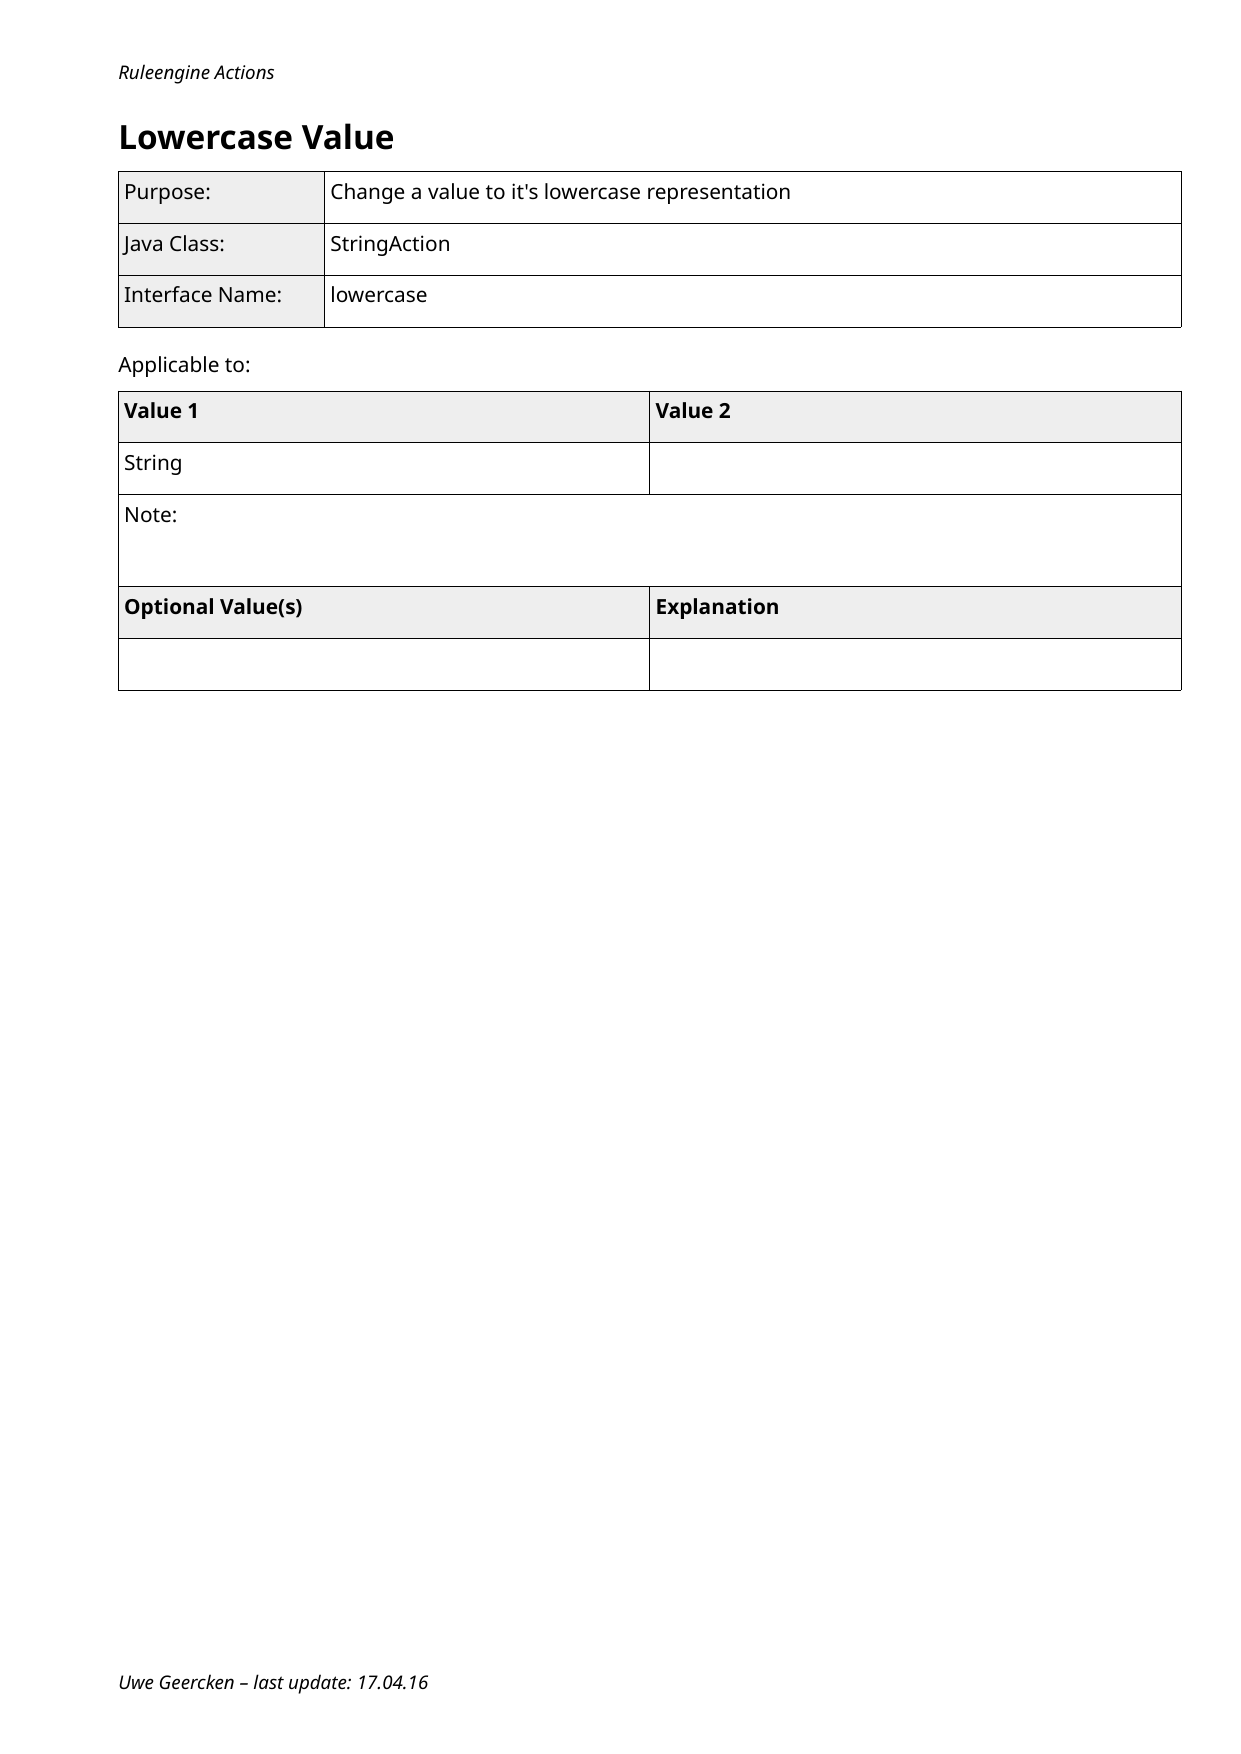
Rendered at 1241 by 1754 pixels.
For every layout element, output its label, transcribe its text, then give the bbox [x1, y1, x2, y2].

table_cell [119, 639, 649, 689]
table_cell [650, 639, 1181, 689]
table_header Purpose: [119, 172, 324, 223]
table_cell Explanation [650, 587, 1181, 638]
table_cell String [119, 443, 649, 494]
table_header Value 2 [650, 392, 1181, 442]
table_cell Note: [119, 495, 1181, 586]
table_cell [650, 443, 1181, 494]
table_cell StringAction [325, 224, 1181, 275]
table_cell Java Class: [119, 224, 324, 275]
table_cell Interface Name: [119, 276, 324, 327]
text Applicable to: [118, 350, 1181, 379]
table_header Change a value to it's lowercase representation [325, 172, 1181, 223]
table_cell lowercase [325, 276, 1181, 327]
table_cell Optional Value(s) [119, 587, 649, 638]
text Lowercase Value [118, 114, 1181, 159]
table_header Value 1 [119, 392, 649, 442]
